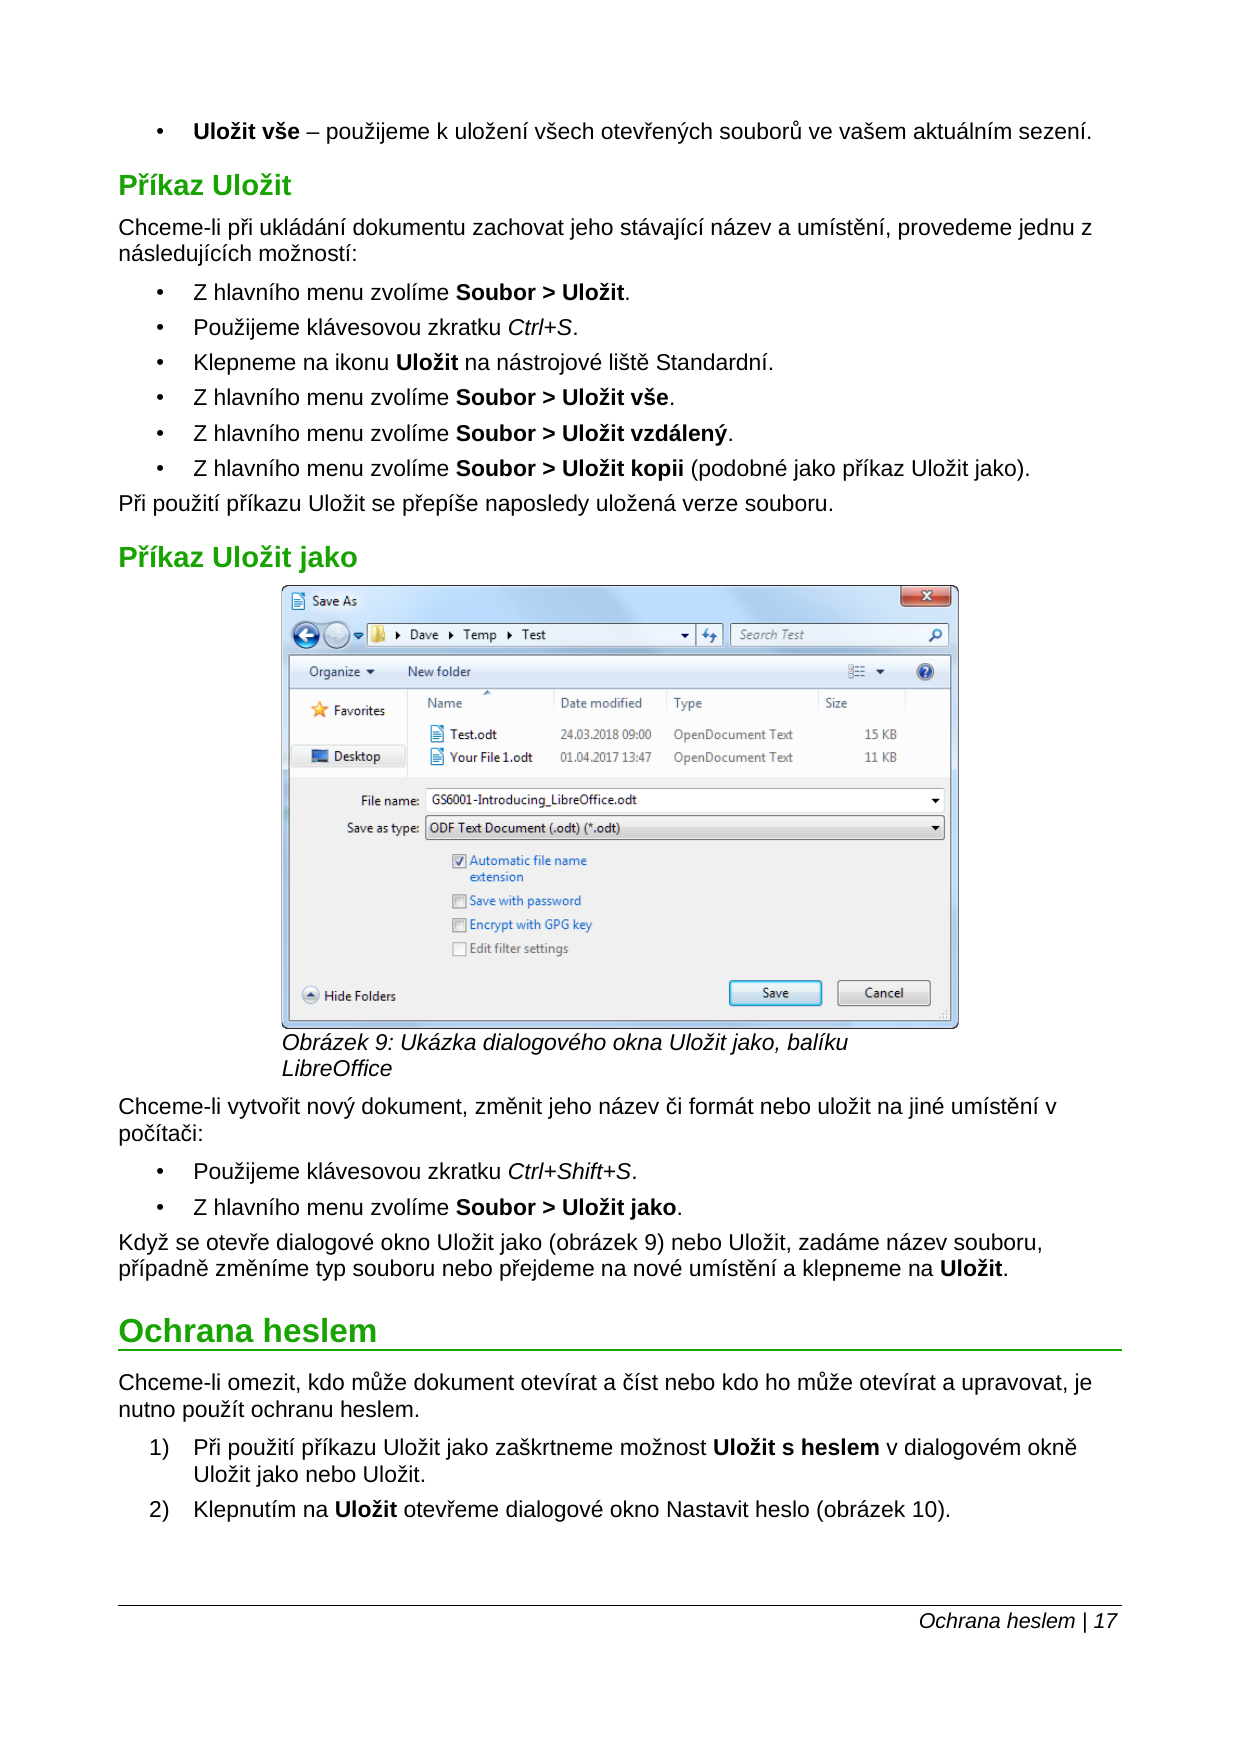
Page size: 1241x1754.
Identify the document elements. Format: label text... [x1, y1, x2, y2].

list Z hlavního menu zvolíme Soubor > Uložit jako. [156, 1193, 1122, 1220]
text Obrázek 9: Ukázka dialogového okna Uložit jako, balíku LibreOffice [282, 1029, 959, 1081]
text Chceme-li vytvořit nový dokument, změnit jeho název či formát nebo uložit na jiné umístění v počítači: [118, 1093, 1122, 1146]
text Chceme-li omezit, kdo může dokument otevírat a číst nebo kdo ho může otevírat a upravovat, je nutno použít ochranu heslem. [118, 1369, 1122, 1422]
picture [281, 585, 959, 1029]
list Klepneme na ikonu Uložit na nástrojové liště Standardní. [156, 349, 1122, 375]
list Použijeme klávesovou zkratku Ctrl+Shift+S. [156, 1158, 1122, 1185]
list Z hlavního menu zvolíme Soubor > Uložit vzdálený. [156, 419, 1122, 446]
list Z hlavního menu zvolíme Soubor > Uložit. [156, 279, 1122, 305]
subtitle Příkaz Uložit [118, 168, 1122, 202]
text Při použití příkazu Uložit se přepíše naposledy uložená verze souboru. [118, 490, 1122, 516]
subtitle Ochrana heslem [118, 1311, 1122, 1349]
list Uložit vše – použijeme k uložení všech otevřených souborů ve vašem aktuálním sezení. [156, 118, 1122, 144]
text Chceme-li při ukládání dokumentu zachovat jeho stávající název a umístění, provedeme jednu z následujících možností: [118, 213, 1122, 266]
list Použijeme klávesovou zkratku Ctrl+S. [156, 314, 1122, 340]
subtitle Příkaz Uložit jako [118, 540, 1122, 573]
list Při použití příkazu Uložit jako zaškrtneme možnost Uložit s heslem v dialogovém okně Uložit jako nebo Uložit. [169, 1434, 1122, 1487]
list Z hlavního menu zvolíme Soubor > Uložit vše. [156, 384, 1122, 411]
text Když se otevře dialogové okno Uložit jako (obrázek 9) nebo Uložit, zadáme název souboru, případně změníme typ souboru nebo přejdeme na nové umístění a klepneme na Uložit. [118, 1229, 1122, 1281]
list Klepnutím na Uložit otevřeme dialogové okno Nastavit heslo (obrázek 10). [169, 1496, 1122, 1522]
list Z hlavního menu zvolíme Soubor > Uložit kopii (podobné jako příkaz Uložit jako). [156, 455, 1122, 481]
